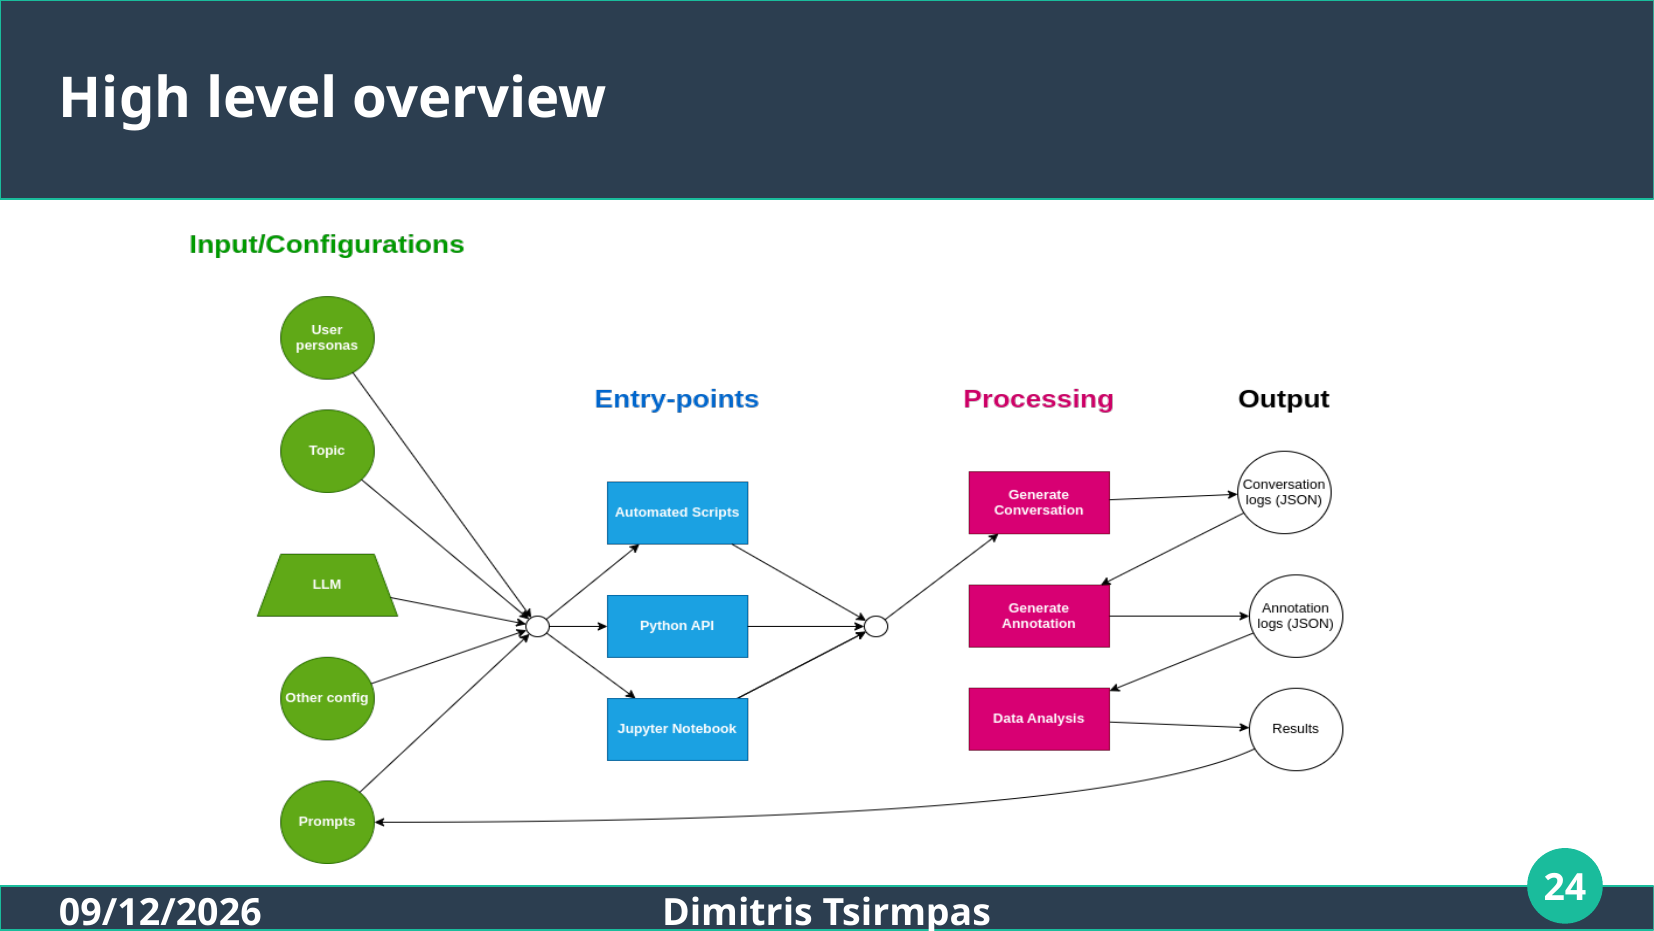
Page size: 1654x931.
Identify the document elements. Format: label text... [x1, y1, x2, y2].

title High level overview [59, 37, 1595, 155]
picture [187, 224, 1424, 864]
